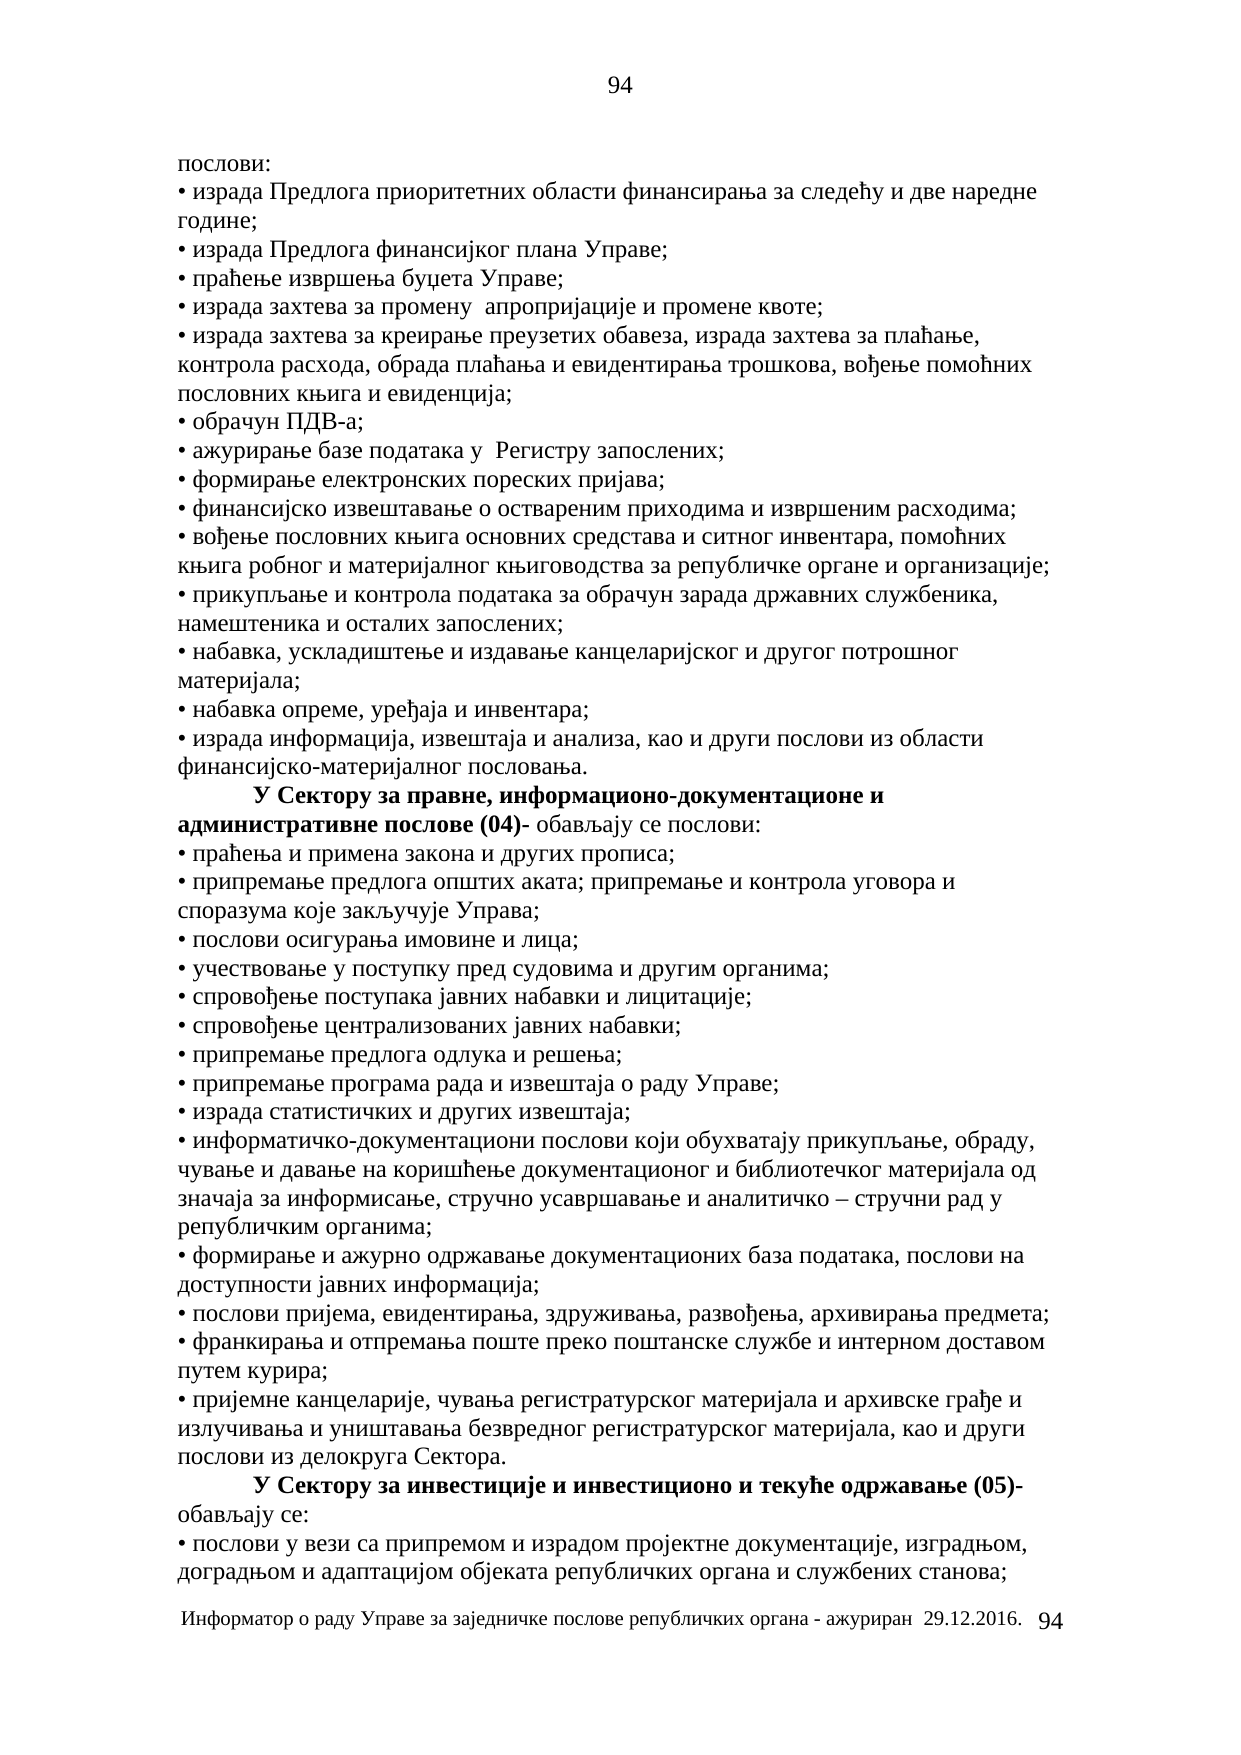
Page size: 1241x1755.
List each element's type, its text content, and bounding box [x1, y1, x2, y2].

text послови: • израда Предлога приоритетних области финансирања за следећу и две наредне године; • израда Предлога финансијког плана Управе; • праћење извршења буџета Управе; • израда захтева за промену апропријације и промене квоте; • израда захтева за креирање преузетих обавеза, израда захтева за плаћање, контрола расхода, обрада плаћања и евидентирања трошкова, вођење помоћних пословних књига и евиденција; • обрачун ПДВ-а; • ажурирање базе података у Регистру запослених; • формирање електронских пореских пријава; • финансијско извештавање о оствареним приходима и извршеним расходима; • вођење пословних књига основних средстава и ситног инвентара, помоћних књига робног и материјалног књиговодства за републичке органе и организације; • прикупљање и контрола података за обрачун зарада државних службеника, намештеника и осталих запослених; • набавка, ускладиштење и издавање канцеларијског и другог потрошног материјала; • набавка опреме, уређаја и инвентара; • израда информација, извештаја и анализа, као и други послови из области финансијско-материјалног пословања. У Сектору за правне, информационо-документационе и административне послове (04)- обављају се послови: • праћења и примена закона и других прописа; • припремање предлога општих аката; припремање и контрола уговора и споразума које закључује Управа; • послови осигурања имовине и лица; • учествовање у поступку пред судовима и другим органима; • спровођење поступака јавних набавки и лицитације; • спровођење централизованих јавних набавки; • припремање предлога одлука и решења; • припремање програма рада и извештаја о раду Управе; • израда статистичких и других извештаја; • информатичко-документациони послови који обухватају прикупљање, обраду, чување и давање на коришћење документационог и библиотечког материјала од значаја за информисање, стручно усавршавање и аналитичко – стручни рад у републичким органима; • формирање и ажурно одржавање документационих база података, послови на доступности јавних информација; • послови пријема, евидентирања, здруживања, развођења, архивирања предмета; • франкирања и отпремања поште преко поштанске службе и интерном доставом путем курира; • пријемне канцеларије, чувања регистратурског материјала и архивске грађе и излучивања и уништавања безвредног регистратурског материјала, као и други послови из делокруга Сектора. У Сектору за инвестиције и инвестиционо и текуће одржавање (05)- обављају се: • послови у вези са припремом и израдом пројектне документације, изградњом, доградњом и адаптацијом објеката републичких органа и службених станова; [162, 148, 1063, 1585]
